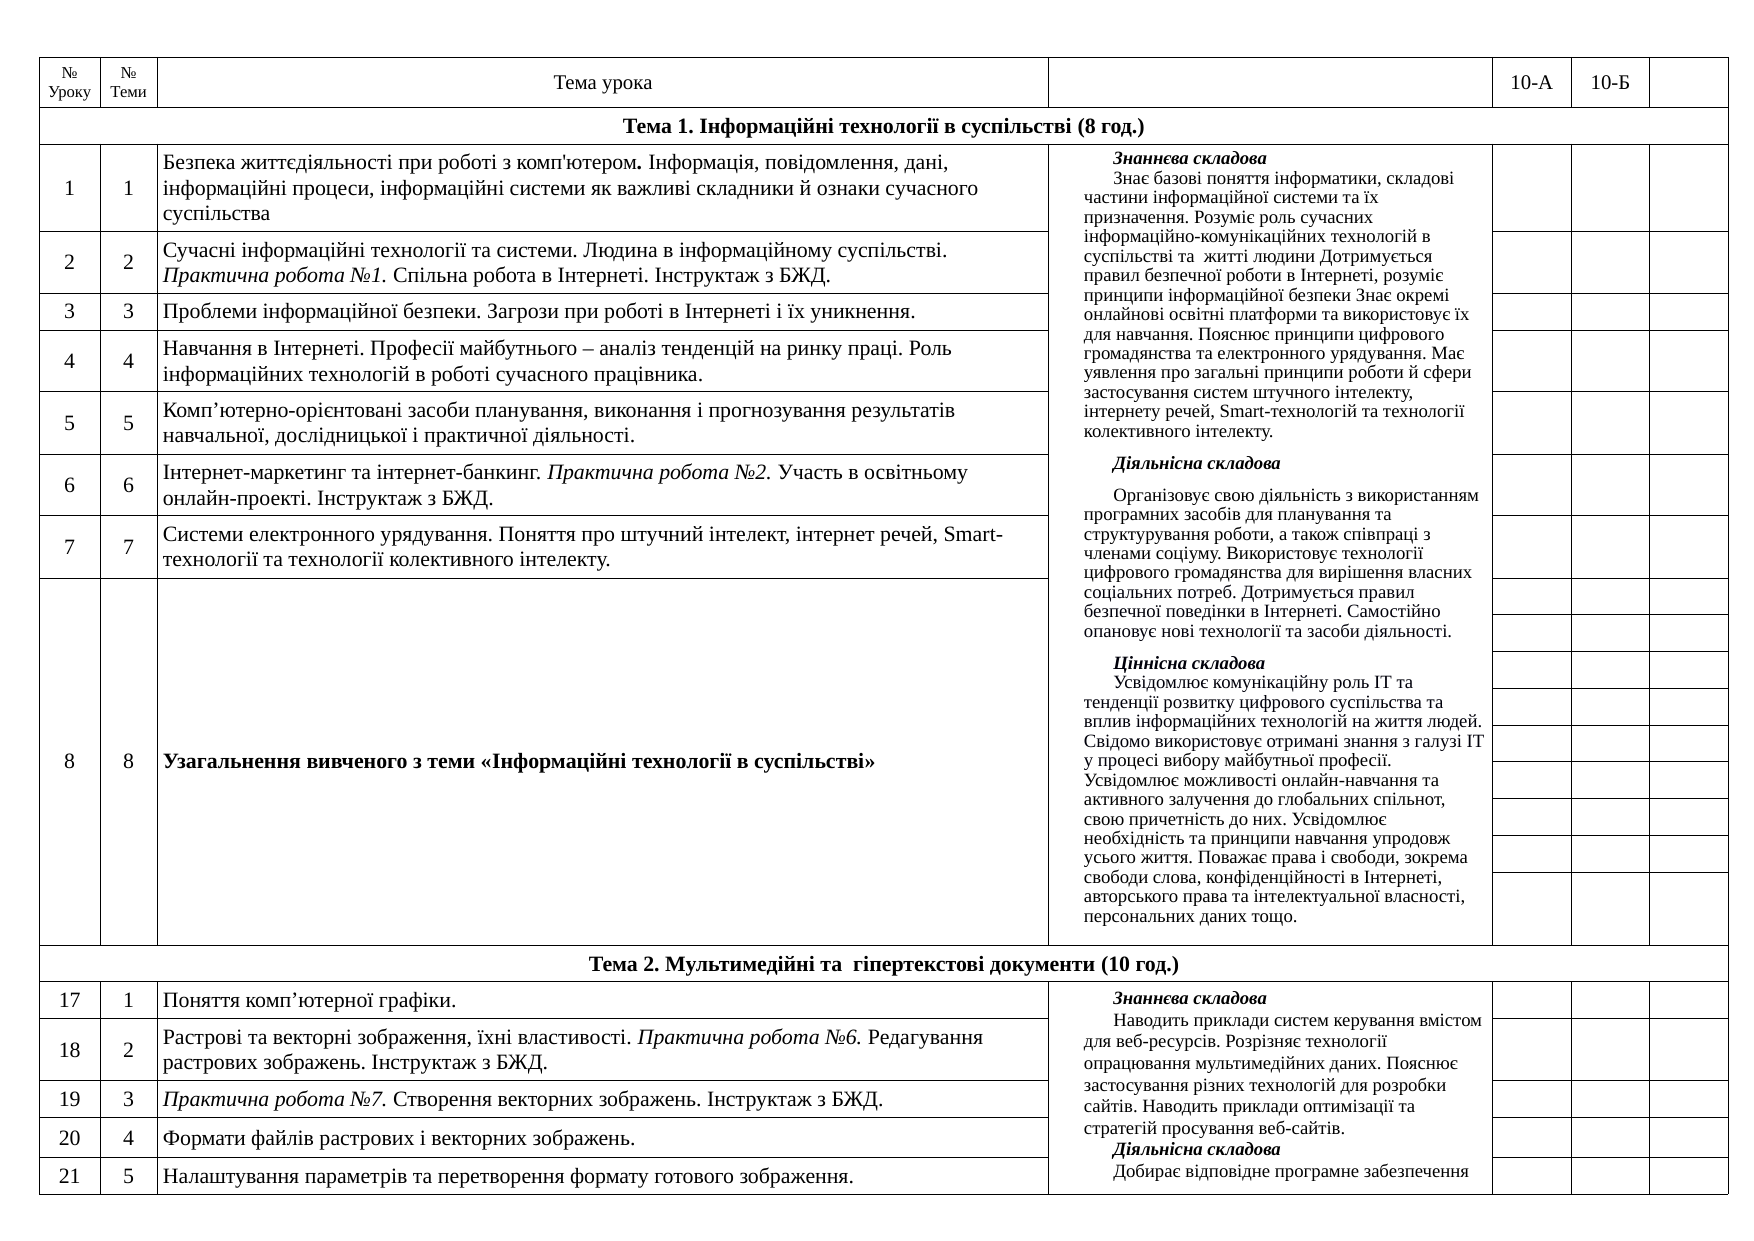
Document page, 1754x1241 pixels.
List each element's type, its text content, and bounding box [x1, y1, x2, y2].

table_header 10-Б [1572, 58, 1649, 107]
table_cell 21 [40, 1158, 100, 1194]
table_cell 1 [101, 982, 157, 1018]
table_cell Навчання в Інтернеті. Професії майбутнього – аналіз тенденцій на ринку праці. Роль інформаційних технологій в роботі сучасного працівника. [158, 331, 1048, 391]
table_cell Практична робота №7. Створення векторних зображень. Інструктаж з БЖД. [158, 1081, 1048, 1117]
table_cell Інтернет-маркетинг та інтернет-банкинг. Практична робота №2. Участь в освітньому онлайн-проекті. Інструктаж з БЖД. [158, 455, 1048, 515]
table_cell 6 [101, 455, 157, 515]
table_cell [1572, 689, 1649, 724]
table_cell Узагальнення вивченого з теми «Інформаційні технології в суспільстві» [158, 579, 1048, 945]
table_header Тема урока [158, 58, 1048, 107]
table_cell [1493, 982, 1571, 1018]
table_cell [1650, 1118, 1728, 1157]
table_cell 3 [40, 294, 100, 329]
table_cell 3 [101, 1081, 157, 1117]
table_cell [1493, 516, 1571, 577]
table_cell [1650, 516, 1728, 577]
table_cell 18 [40, 1019, 100, 1080]
table_cell [1572, 799, 1649, 835]
table_cell [1493, 836, 1571, 872]
table_cell 2 [101, 1019, 157, 1080]
table_cell [1650, 982, 1728, 1018]
table_cell [1493, 455, 1571, 515]
table_cell [1650, 873, 1728, 945]
table_cell 6 [40, 455, 100, 515]
table_cell [1572, 232, 1649, 293]
table_cell 5 [101, 392, 157, 453]
table_header [1650, 58, 1728, 107]
table_cell 7 [101, 516, 157, 577]
table_cell [1650, 579, 1728, 614]
table_cell Знаннєва складова Наводить приклади систем керування вмістом для веб-ресурсів. Розрізняє технології опрацювання мультимедійних даних. Пояснює застосування різних технологій для розробки сайтів. Наводить приклади оптимізації та стратегій просування веб-сайтів. Діяльнісна складова Добирає відповідне програмне забезпечення [1049, 982, 1492, 1194]
table_cell [1572, 331, 1649, 391]
table_cell [1493, 331, 1571, 391]
table_cell [1650, 652, 1728, 688]
table_cell [1493, 294, 1571, 329]
table_cell 19 [40, 1081, 100, 1117]
table_cell 17 [40, 982, 100, 1018]
table_header 10-А [1493, 58, 1571, 107]
table_cell Сучасні інформаційні технології та системи. Людина в інформаційному суспільстві. Практична робота №1. Спільна робота в Інтернеті. Інструктаж з БЖД. [158, 232, 1048, 293]
table_cell [1493, 392, 1571, 453]
table_cell [1572, 762, 1649, 798]
table_cell 5 [101, 1158, 157, 1194]
table_cell [1572, 392, 1649, 453]
table_cell [1572, 579, 1649, 614]
table_cell [1650, 615, 1728, 651]
table_cell 7 [40, 516, 100, 577]
table_cell [1650, 726, 1728, 761]
table_cell [1572, 873, 1649, 945]
table_cell [1650, 762, 1728, 798]
table_cell 3 [101, 294, 157, 329]
table_cell [1572, 294, 1649, 329]
table_cell [1493, 1118, 1571, 1157]
table_cell 8 [101, 579, 157, 945]
table_cell [1572, 615, 1649, 651]
table_cell Тема 1. Інформаційні технології в суспільстві (8 год.) [40, 108, 1728, 143]
table_cell [1493, 652, 1571, 688]
table_cell [1493, 762, 1571, 798]
table_cell [1572, 516, 1649, 577]
table_cell [1493, 615, 1571, 651]
table_cell [1650, 145, 1728, 231]
table_cell [1650, 455, 1728, 515]
table_cell Тема 2. Мультимедійні та гіпертекстові документи (10 год.) [40, 946, 1728, 981]
table_cell Системи електронного урядування. Поняття про штучний інтелект, інтернет речей, Smart-технології та технології колективного інтелекту. [158, 516, 1048, 577]
table_cell [1650, 689, 1728, 724]
table_cell 20 [40, 1118, 100, 1157]
table_cell [1650, 392, 1728, 453]
table_cell [1572, 455, 1649, 515]
table_header № Теми [101, 58, 157, 107]
table_cell [1650, 1019, 1728, 1080]
table_cell [1572, 1019, 1649, 1080]
table_cell 1 [101, 145, 157, 231]
table_cell [1493, 1081, 1571, 1117]
table_cell [1493, 1019, 1571, 1080]
table_cell [1572, 652, 1649, 688]
table_cell [1650, 294, 1728, 329]
table_cell 1 [40, 145, 100, 231]
table_cell [1493, 873, 1571, 945]
table_cell [1650, 1158, 1728, 1194]
table_cell [1572, 982, 1649, 1018]
table_cell [1493, 689, 1571, 724]
table_cell Проблеми інформаційної безпеки. Загрози при роботі в Інтернеті і їх уникнення. [158, 294, 1048, 329]
table_cell [1493, 799, 1571, 835]
table_cell [1650, 799, 1728, 835]
table_cell 4 [101, 331, 157, 391]
table_cell [1572, 1081, 1649, 1117]
table_cell Налаштування параметрів та перетворення формату готового зображення. [158, 1158, 1048, 1194]
table_cell 4 [101, 1118, 157, 1157]
table_cell Комп’ютерно-орієнтовані засоби планування, виконання і прогнозування результатів навчальної, дослідницької і практичної діяльності. [158, 392, 1048, 453]
table_cell [1650, 331, 1728, 391]
table_cell Знаннєва складова Знає базові поняття інформатики, складові частини інформаційної системи та їх призначення. Розуміє роль сучасних інформаційно-комунікаційних технологій в суспільстві та житті людини Дотримується правил безпечної роботи в Інтернеті, розуміє принципи інформаційної безпеки Знає окремі онлайнові освітні платформи та використовує їх для навчання. Пояснює принципи цифрового громадянства та електронного урядування. Має уявлення про загальні принципи роботи й сфери застосування систем штучного інтелекту, інтернету речей, Smart-технологій та технології колективного інтелекту. Діяльнісна складова Організовує свою діяльність з використанням програмних засобів для планування та структурування роботи, а також співпраці з членами соціуму. Використовує технології цифрового громадянства для вирішення власних соціальних потреб. Дотримується правил безпечної поведінки в Інтернеті. Самостійно опановує нові технології та засоби діяльності. Ціннісна складова Усвідомлює комунікаційну роль ІТ та тенденції розвитку цифрового суспільства та вплив інформаційних технологій на життя людей. Свідомо використовує отримані знання з галузі ІТ у процесі вибору майбутньої професії. Усвідомлює можливості онлайн-навчання та активного залучення до глобальних спільнот, свою причетність до них. Усвідомлює необхідність та принципи навчання упродовж усього життя. Поважає права і свободи, зокрема свободи слова, конфіденційності в Інтернеті, авторського права та інтелектуальної власності, персональних даних тощо. [1049, 145, 1492, 945]
table_cell Поняття комп’ютерної графіки. [158, 982, 1048, 1018]
table_cell [1650, 232, 1728, 293]
table_cell [1572, 145, 1649, 231]
table_header № Уроку [40, 58, 100, 107]
table_cell 8 [40, 579, 100, 945]
table_cell [1572, 1158, 1649, 1194]
table_cell [1572, 836, 1649, 872]
table_cell [1493, 145, 1571, 231]
table_cell [1572, 1118, 1649, 1157]
table_cell Растрові та векторні зображення, їхні властивості. Практична робота №6. Редагування растрових зображень. Інструктаж з БЖД. [158, 1019, 1048, 1080]
table_header [1049, 58, 1492, 107]
table_cell Формати файлів растрових і векторних зображень. [158, 1118, 1048, 1157]
table_cell [1650, 836, 1728, 872]
table_cell [1493, 1158, 1571, 1194]
table_cell 4 [40, 331, 100, 391]
table_cell Безпека життєдіяльності при роботі з комп'ютером. Інформація, повідомлення, дані, інформаційні процеси, інформаційні системи як важливі складники й ознаки сучасного суспільства [158, 145, 1048, 231]
table_cell [1493, 579, 1571, 614]
table_cell [1650, 1081, 1728, 1117]
table_cell [1572, 726, 1649, 761]
table_cell 2 [40, 232, 100, 293]
table_cell 5 [40, 392, 100, 453]
table_cell 2 [101, 232, 157, 293]
table_cell [1493, 726, 1571, 761]
table_cell [1493, 232, 1571, 293]
